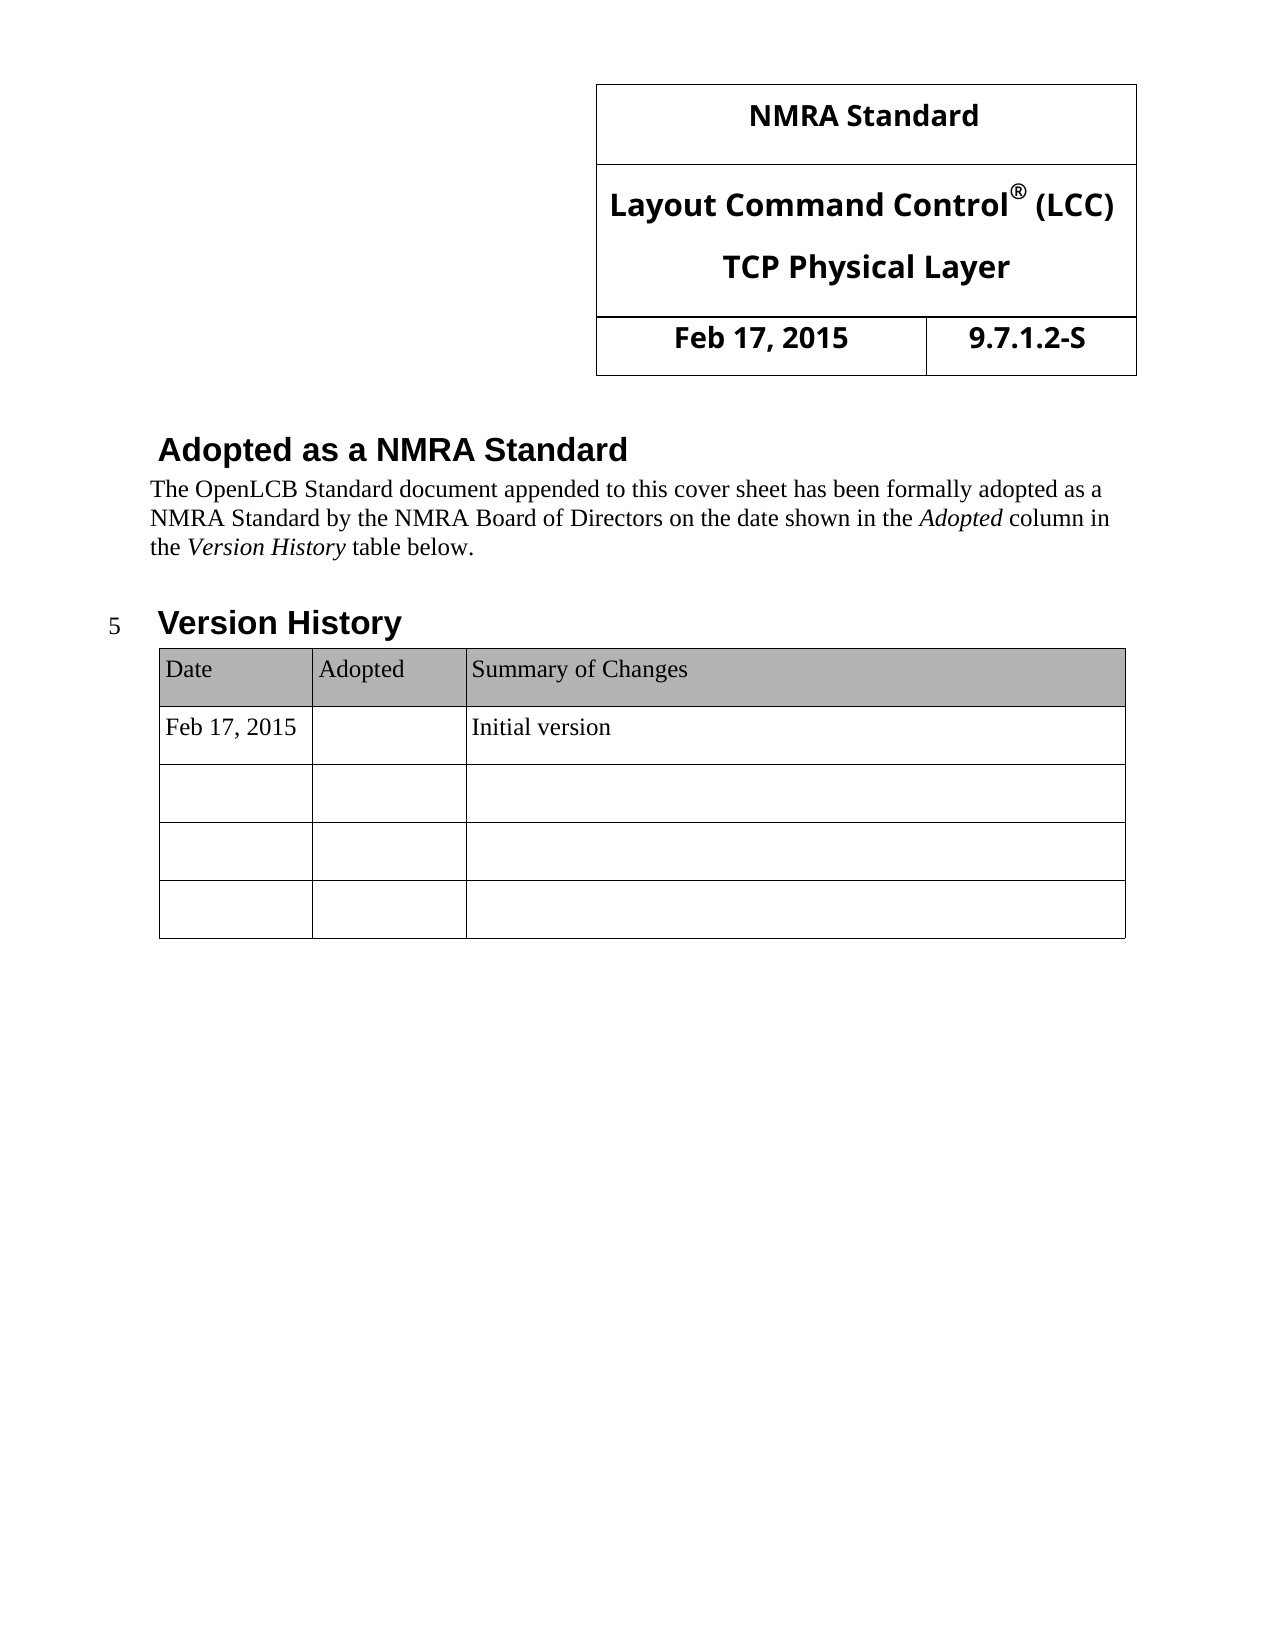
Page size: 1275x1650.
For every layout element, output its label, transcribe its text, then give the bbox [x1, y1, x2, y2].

table_cell [160, 823, 312, 880]
subtitle Adopted as a NMRA Standard [112, 430, 1125, 468]
table_cell [467, 823, 1125, 880]
table_cell [313, 881, 466, 938]
table_cell [467, 765, 1125, 822]
table_cell [313, 823, 466, 880]
table_header Date [160, 649, 312, 706]
subtitle Version History [112, 603, 1125, 642]
table_cell [313, 765, 466, 822]
table_cell Initial version [467, 707, 1125, 764]
table_header Summary of Changes [467, 649, 1125, 706]
table_cell Feb 17, 2015 [160, 707, 312, 764]
text The OpenLCB Standard document appended to this cover sheet has been formally adopted as a NMRA Standard by the NMRA Board of Directors on the date shown in the Adopted column in the Version History table below. [150, 474, 1125, 561]
table_header Adopted [313, 649, 466, 706]
table_cell [160, 765, 312, 822]
table_cell [160, 881, 312, 938]
table_cell [313, 707, 466, 764]
table_cell [467, 881, 1125, 938]
